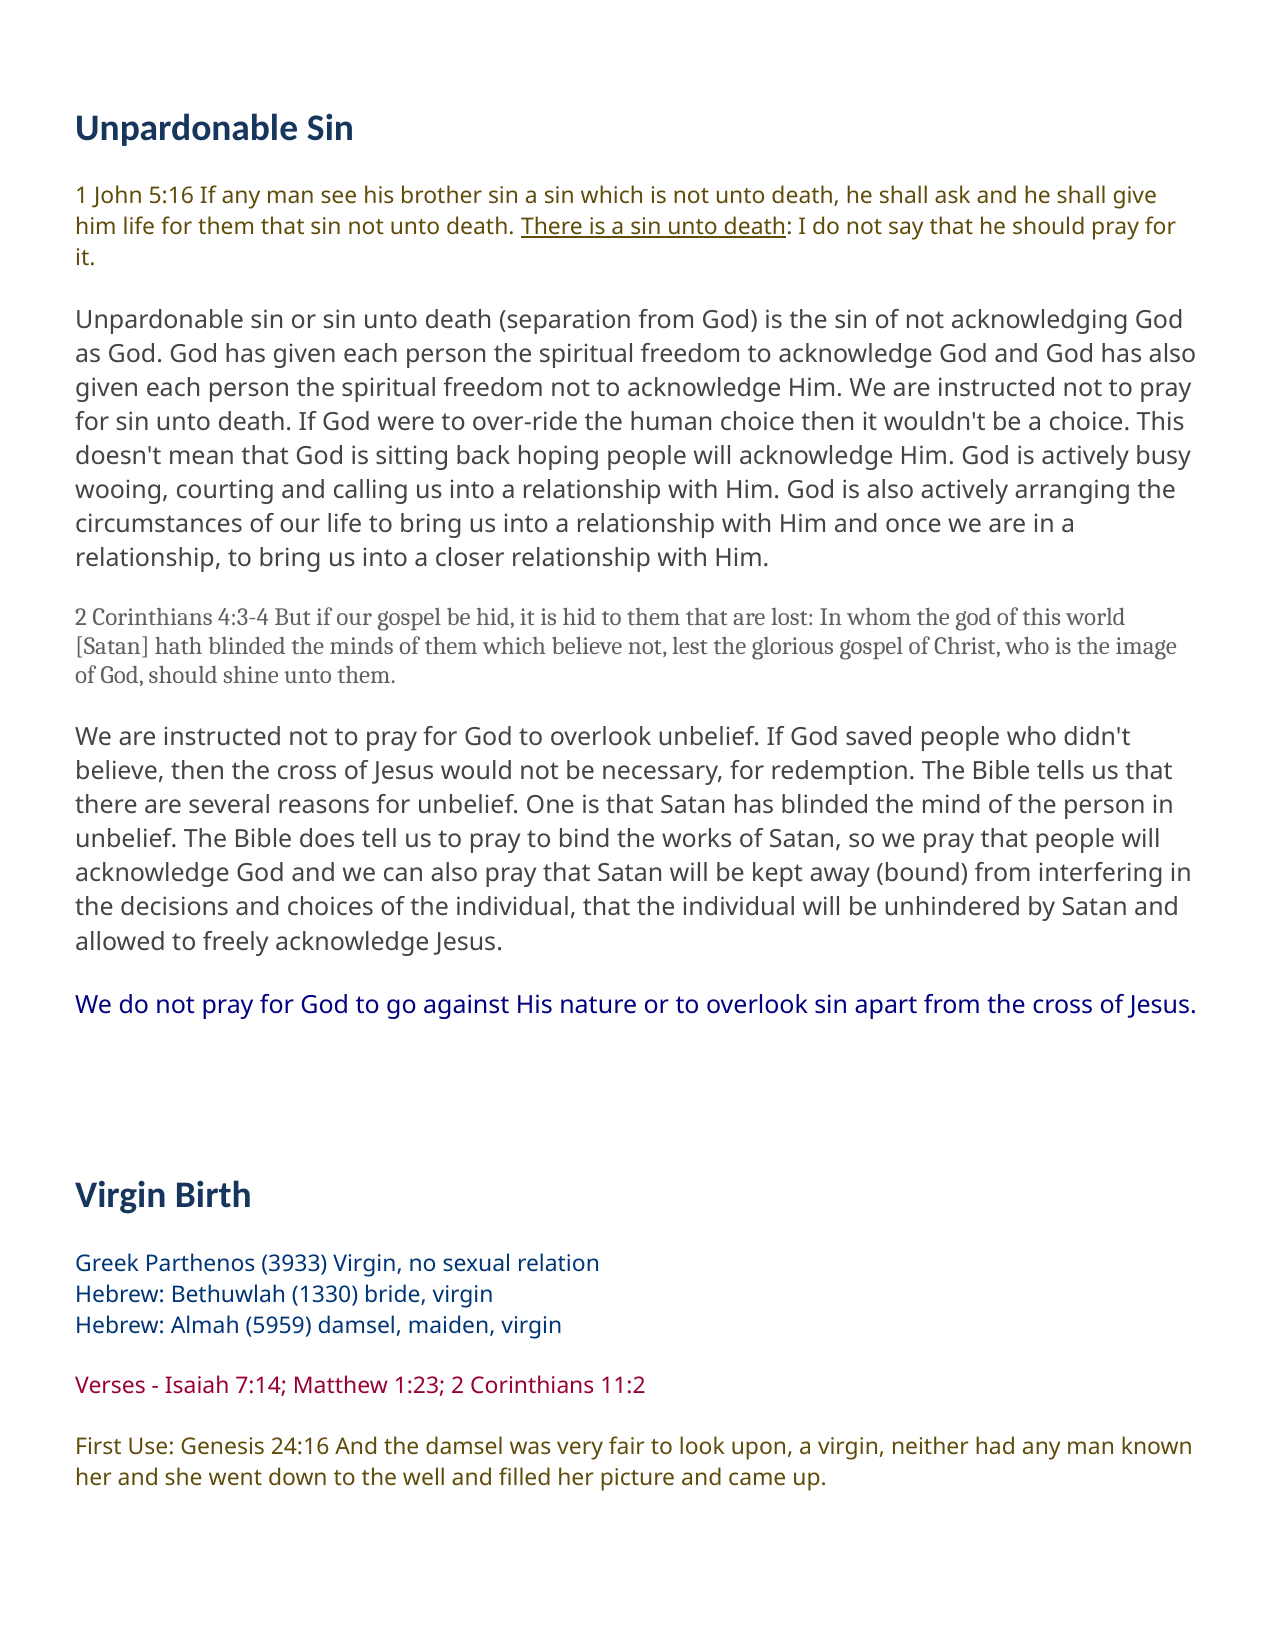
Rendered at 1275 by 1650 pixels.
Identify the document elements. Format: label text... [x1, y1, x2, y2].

text Verses - Isaiah 7:14; Matthew 1:23; 2 Corinthians 11:2 [75, 1369, 1200, 1401]
text Unpardonable sin or sin unto death (separation from God) is the sin of not acknowledging God as God. God has given each person the spiritual freedom to acknowledge God and God has also given each person the spiritual freedom not to acknowledge Him. We are instructed not to pray for sin unto death. If God were to over-ride the human choice then it wouldn't be a choice. This doesn't mean that God is sitting back hoping people will acknowledge Him. God is actively busy wooing, courting and calling us into a relationship with Him. God is also actively arranging the circumstances of our life to bring us into a relationship with Him and once we are in a relationship, to bring us into a closer relationship with Him. [75, 302, 1200, 574]
text Greek Parthenos (3933) Virgin, no sexual relation Hebrew: Bethuwlah (1330) bride, virgin Hebrew: Almah (5959) damsel, maiden, virgin [75, 1246, 1200, 1340]
subtitle Unpardonable Sin [75, 104, 1200, 149]
text 1 John 5:16 If any man see his brother sin a sin which is not unto death, he shall ask and he shall give him life for them that sin not unto death. There is a sin unto death: I do not say that he should pray for it. [75, 179, 1200, 272]
text First Use: Genesis 24:16 And the damsel was very fair to look upon, a virgin, neither had any man known her and she went down to the well and filled her picture and came up. [75, 1430, 1200, 1492]
text We are instructed not to pray for God to overlook unbelief. If God saved people who didn't believe, then the cross of Jesus would not be necessary, for redemption. The Bible tells us that there are several reasons for unbelief. One is that Satan has blinded the mind of the person in unbelief. The Bible does tell us to pray to bind the works of Satan, so we pray that people will acknowledge God and we can also pray that Satan will be kept away (bound) from interfering in the decisions and choices of the individual, that the individual will be unhindered by Satan and allowed to freely acknowledge Jesus. [75, 719, 1200, 957]
subtitle Virgin Birth [75, 1171, 1200, 1217]
text We do not pray for God to go against His nature or to overlook sin apart from the cross of Jesus. [75, 986, 1200, 1020]
text 2 Corinthians 4:3-4 But if our gospel be hid, it is hid to them that are lost: In whom the god of this world [Satan] hath blinded the minds of them which believe not, lest the glorious gospel of Christ, who is the image of God, should shine unto them. [75, 603, 1200, 689]
